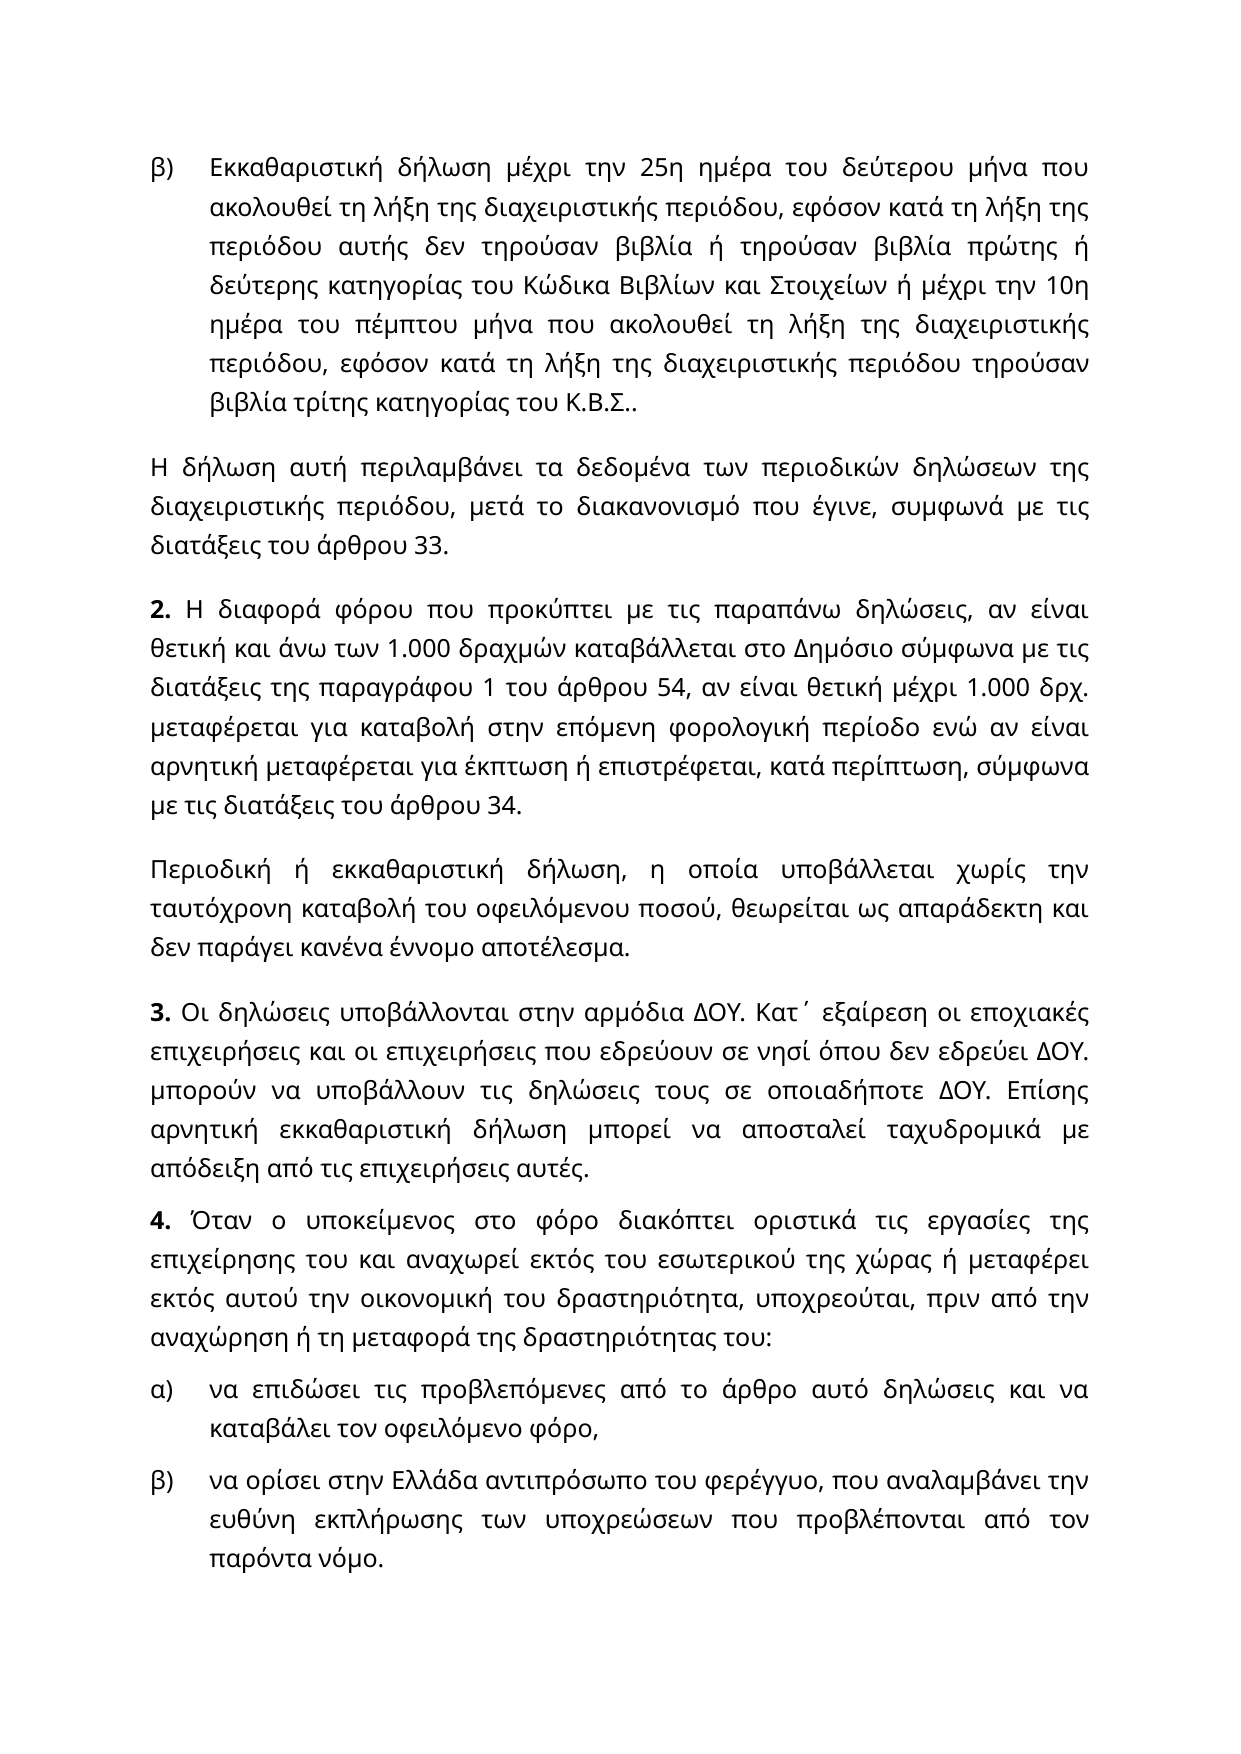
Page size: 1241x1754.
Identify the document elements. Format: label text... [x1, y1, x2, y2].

list α) να επιδώσει τις προβλεπόμενες από το άρθρο αυτό δηλώσεις και να καταβάλει τον οφειλόμενο φόρο, [150, 1372, 1090, 1445]
list β) Εκκαθαριστική δήλωση μέχρι την 25η ημέρα του δεύτερου μήνα που ακολουθεί τη λήξη της διαχειριστικής περιόδου, εφόσον κατά τη λήξη της περιόδου αυτής δεν τηρούσαν βιβλία ή τηρούσαν βιβλία πρώτης ή δεύτερης κατηγορίας του Κώδικα Βιβλίων και Στοιχείων ή μέχρι την 10η ημέρα του πέμπτου μήνα που ακολουθεί τη λήξη της διαχειριστικής περιόδου, εφόσον κατά τη λήξη της διαχειριστικής περιόδου τηρούσαν βιβλία τρίτης κατηγορίας του Κ.Β.Σ.. [150, 150, 1090, 419]
text 4. Όταν ο υποκείμενος στο φόρο διακόπτει οριστικά τις εργασίες της επιχείρησης του και αναχωρεί εκτός του εσωτερικού της χώρας ή μεταφέρει εκτός αυτού την οικονομική του δραστηριότητα, υποχρεούται, πριν από την αναχώρηση ή τη μεταφορά της δραστηριότητας του: [150, 1202, 1090, 1354]
text Περιοδική ή εκκαθαριστική δήλωση, η οποία υποβάλλεται χωρίς την ταυτόχρονη καταβολή του οφειλόμενου ποσού, θεωρείται ως απαράδεκτη και δεν παράγει κανένα έννομο αποτέλεσμα. [150, 852, 1090, 964]
text 2. Η διαφορά φόρου που προκύπτει με τις παραπάνω δηλώσεις, αν είναι θετική και άνω των 1.000 δραχμών καταβάλλεται στο Δημόσιο σύμφωνα με τις διατάξεις της παραγράφου 1 του άρθρου 54, αν είναι θετική μέχρι 1.000 δρχ. μεταφέρεται για καταβολή στην επόμενη φορολογική περίοδο ενώ αν είναι αρνητική μεταφέρεται για έκπτωση ή επιστρέφεται, κατά περίπτωση, σύμφωνα με τις διατάξεις του άρθρου 34. [150, 592, 1090, 822]
text Η δήλωση αυτή περιλαμβάνει τα δεδομένα των περιοδικών δηλώσεων της διαχειριστικής περιόδου, μετά το διακανονισμό που έγινε, συμφωνά με τις διατάξεις του άρθρου 33. [150, 449, 1090, 562]
text 3. Οι δηλώσεις υποβάλλονται στην αρμόδια ΔΟΥ. Κατ΄ εξαίρεση οι εποχιακές επιχειρήσεις και οι επιχειρήσεις που εδρεύουν σε νησί όπου δεν εδρεύει ΔΟΥ. μπορούν να υποβάλλουν τις δηλώσεις τους σε οποιαδήποτε ΔΟΥ. Επίσης αρνητική εκκαθαριστική δήλωση μπορεί να αποσταλεί ταχυδρομικά με απόδειξη από τις επιχειρήσεις αυτές. [150, 994, 1090, 1185]
list β) να ορίσει στην Ελλάδα αντιπρόσωπο του φερέγγυο, που αναλαμβάνει την ευθύνη εκπλήρωσης των υποχρεώσεων που προβλέπονται από τον παρόντα νόμο. [150, 1462, 1090, 1575]
